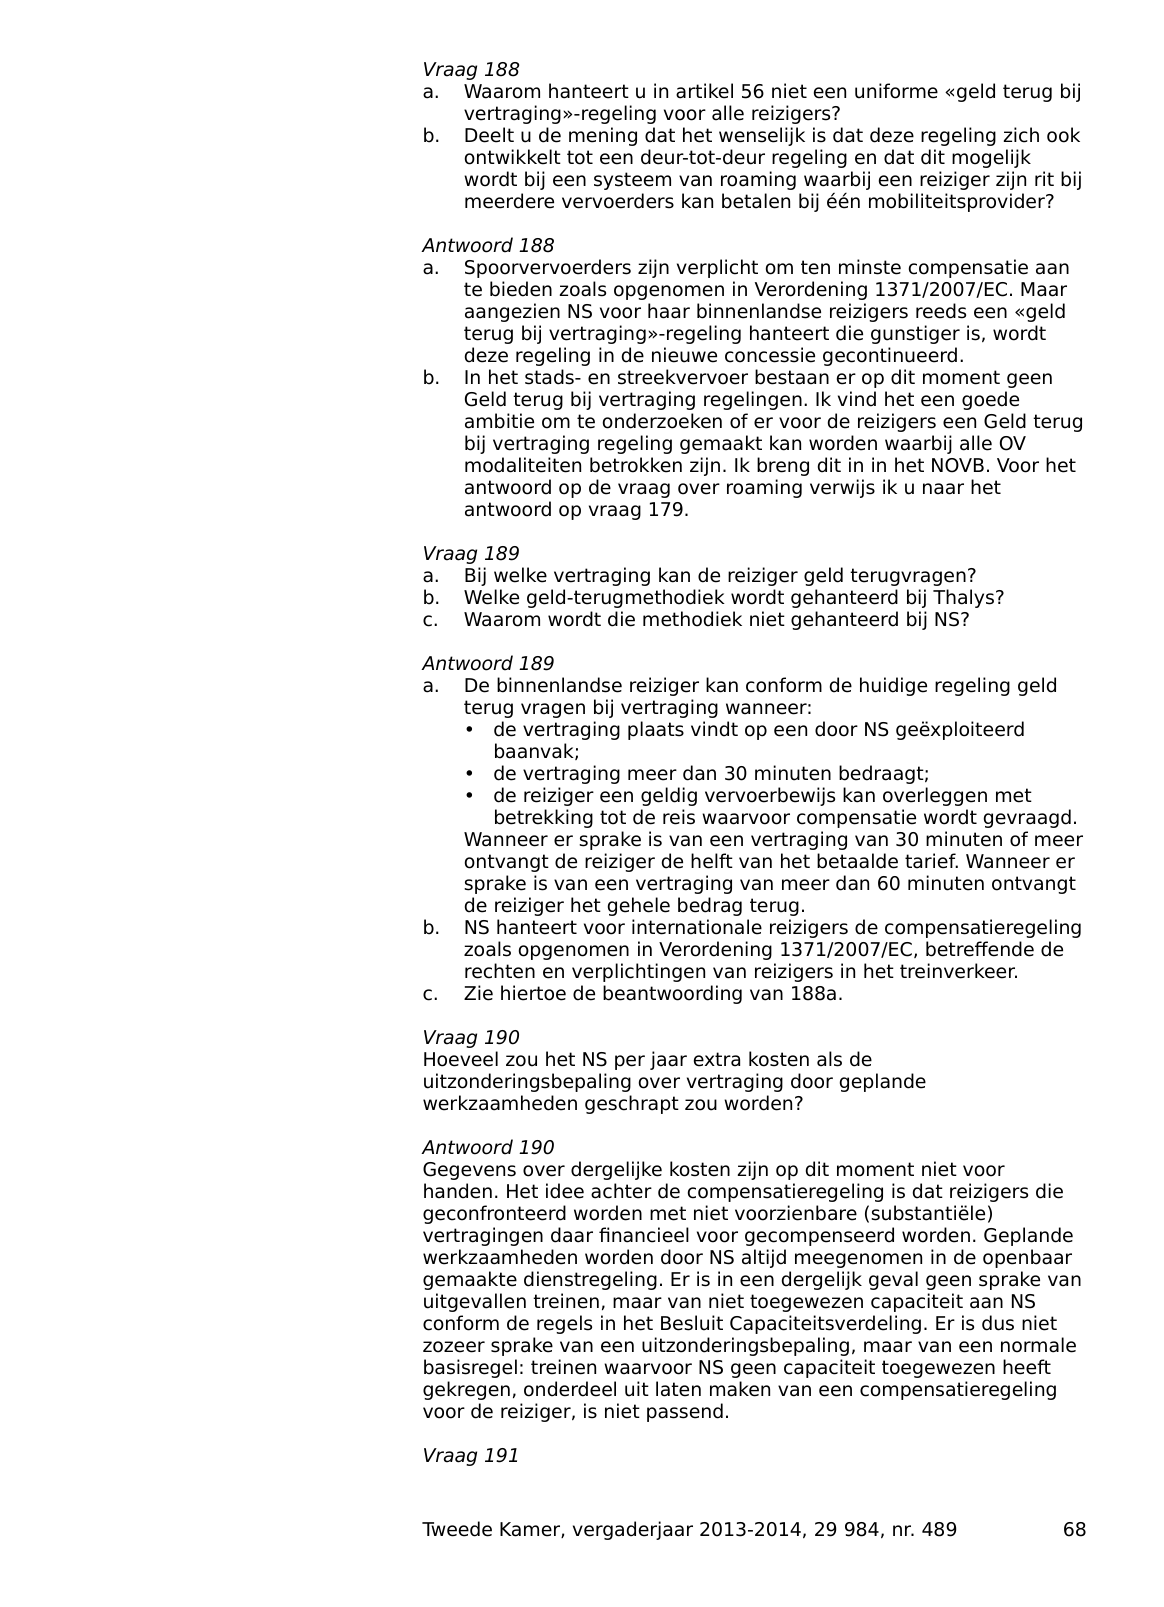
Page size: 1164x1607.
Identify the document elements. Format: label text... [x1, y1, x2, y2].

text • de reiziger een geldig vervoerbewijs kan overleggen met betrekking tot de reis waarvoor compensatie wordt gevraagd. [464, 785, 1087, 829]
text • de vertraging meer dan 30 minuten bedraagt; [464, 763, 1087, 785]
text c. Zie hiertoe de beantwoording van 188a. [422, 983, 1087, 1005]
text a. Spoorvervoerders zijn verplicht om ten minste compensatie aan te bieden zoals opgenomen in Verordening 1371/2007/EC. Maar aangezien NS voor haar binnenlandse reizigers reeds een «geld terug bij vertraging»-regeling hanteert die gunstiger is, wordt deze regeling in de nieuwe concessie gecontinueerd. [422, 257, 1087, 367]
text b. In het stads- en streekvervoer bestaan er op dit moment geen Geld terug bij vertraging regelingen. Ik vind het een goede ambitie om te onderzoeken of er voor de reizigers een Geld terug bij vertraging regeling gemaakt kan worden waarbij alle OV modaliteiten betrokken zijn. Ik breng dit in in het NOVB. Voor het antwoord op de vraag over roaming verwijs ik u naar het antwoord op vraag 179. [422, 367, 1087, 521]
text a. Bij welke vertraging kan de reiziger geld terugvragen? [422, 565, 1087, 587]
text a. Waarom hanteert u in artikel 56 niet een uniforme «geld terug bij vertraging»-regeling voor alle reizigers? [422, 81, 1087, 125]
text Vraag 190 [422, 1027, 1087, 1049]
text Antwoord 190 [422, 1137, 1087, 1159]
text Wanneer er sprake is van een vertraging van 30 minuten of meer ontvangt de reiziger de helft van het betaalde tarief. Wanneer er sprake is van een vertraging van meer dan 60 minuten ontvangt de reiziger het gehele bedrag terug. [464, 829, 1087, 917]
text Vraag 189 [422, 543, 1087, 565]
text Antwoord 188 [422, 235, 1087, 257]
text b. NS hanteert voor internationale reizigers de compensatieregeling zoals opgenomen in Verordening 1371/2007/EC, betreffende de rechten en verplichtingen van reizigers in het treinverkeer. [422, 917, 1087, 983]
text Vraag 188 [422, 59, 1087, 81]
text a. De binnenlandse reiziger kan conform de huidige regeling geld terug vragen bij vertraging wanneer: [422, 675, 1087, 719]
text Hoeveel zou het NS per jaar extra kosten als de uitzonderingsbepaling over vertraging door geplande werkzaamheden geschrapt zou worden? [422, 1049, 1087, 1115]
text Vraag 191 [422, 1445, 1087, 1467]
text b. Deelt u de mening dat het wenselijk is dat deze regeling zich ook ontwikkelt tot een deur-tot-deur regeling en dat dit mogelijk wordt bij een systeem van roaming waarbij een reiziger zijn rit bij meerdere vervoerders kan betalen bij één mobiliteitsprovider? [422, 125, 1087, 213]
text • de vertraging plaats vindt op een door NS geëxploiteerd baanvak; [464, 719, 1087, 763]
text c. Waarom wordt die methodiek niet gehanteerd bij NS? [422, 609, 1087, 631]
text Gegevens over dergelijke kosten zijn op dit moment niet voor handen. Het idee achter de compensatieregeling is dat reizigers die geconfronteerd worden met niet voorzienbare (substantiële) vertragingen daar financieel voor gecompenseerd worden. Geplande werkzaamheden worden door NS altijd meegenomen in de openbaar gemaakte dienstregeling. Er is in een dergelijk geval geen sprake van uitgevallen treinen, maar van niet toegewezen capaciteit aan NS conform de regels in het Besluit Capaciteitsverdeling. Er is dus niet zozeer sprake van een uitzonderingsbepaling, maar van een normale basisregel: treinen waarvoor NS geen capaciteit toegewezen heeft gekregen, onderdeel uit laten maken van een compensatieregeling voor de reiziger, is niet passend. [422, 1159, 1087, 1423]
text b. Welke geld-terugmethodiek wordt gehanteerd bij Thalys? [422, 587, 1087, 609]
text Antwoord 189 [422, 653, 1087, 675]
